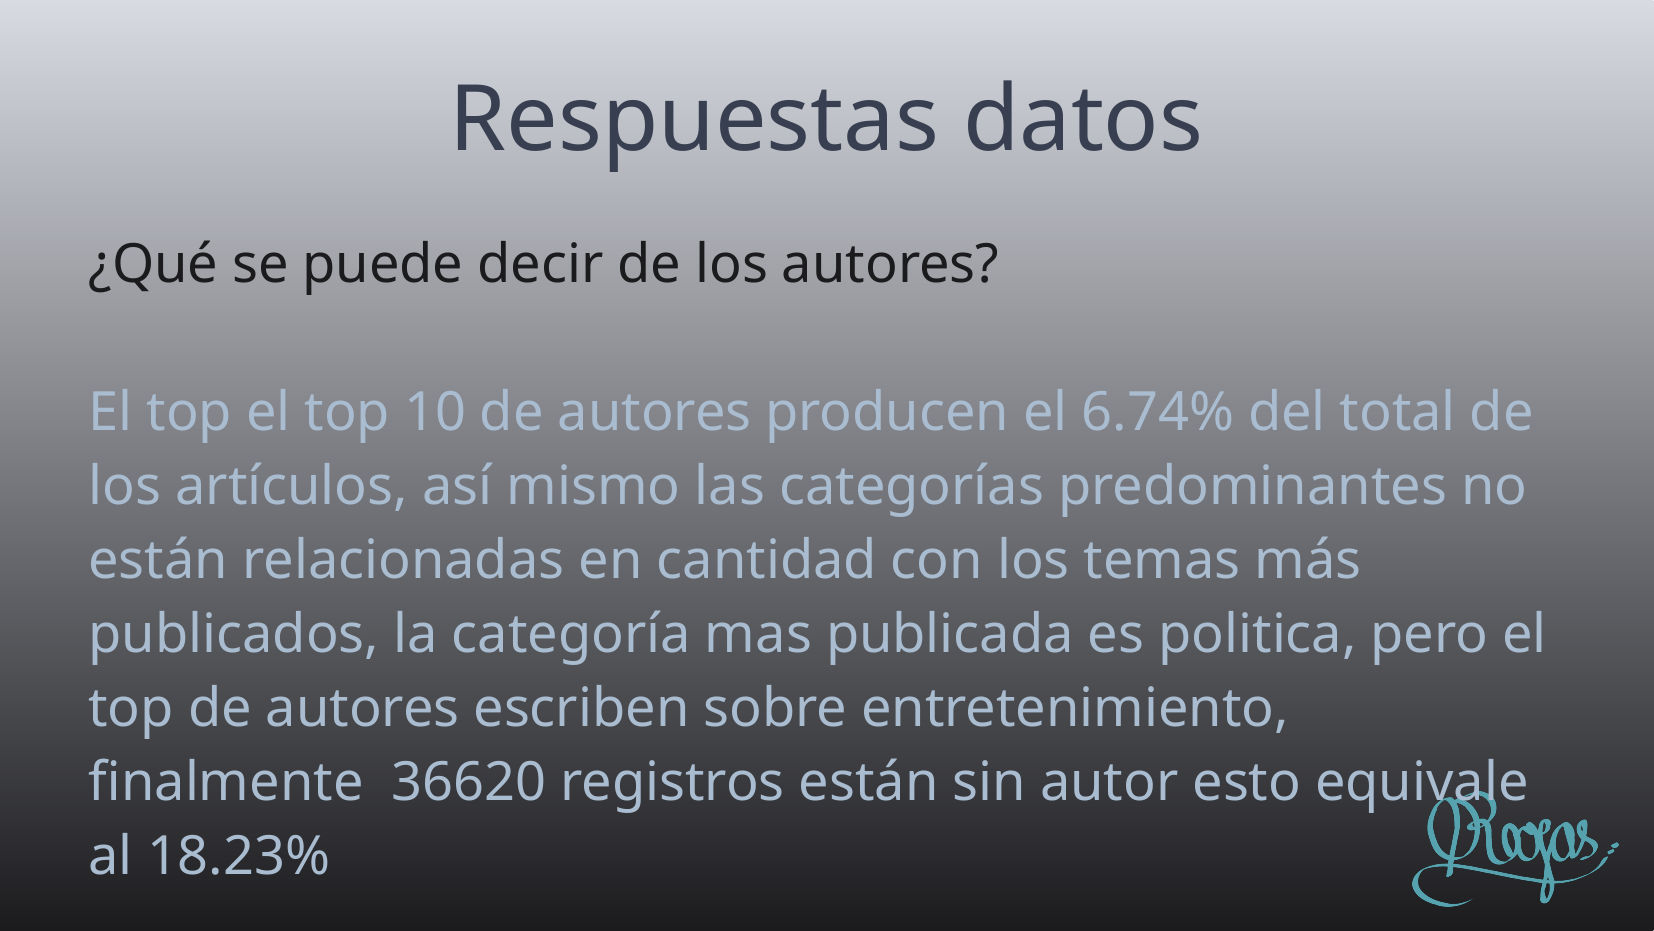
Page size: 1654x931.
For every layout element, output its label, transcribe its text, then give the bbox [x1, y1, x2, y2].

picture [1412, 791, 1619, 907]
title Respuestas datos [82, 37, 1571, 193]
text_box ¿Qué se puede decir de los autores? El top el top 10 de autores producen el 6.74% del total de los artículos, así mismo las categorías predominantes no están relacionadas en cantidad con los temas más publicados, la categoría mas publicada es politica, pero el top de autores escriben sobre entretenimiento, finalmente 36620 registros están sin autor esto equivale al 18.23% [88, 217, 1565, 898]
